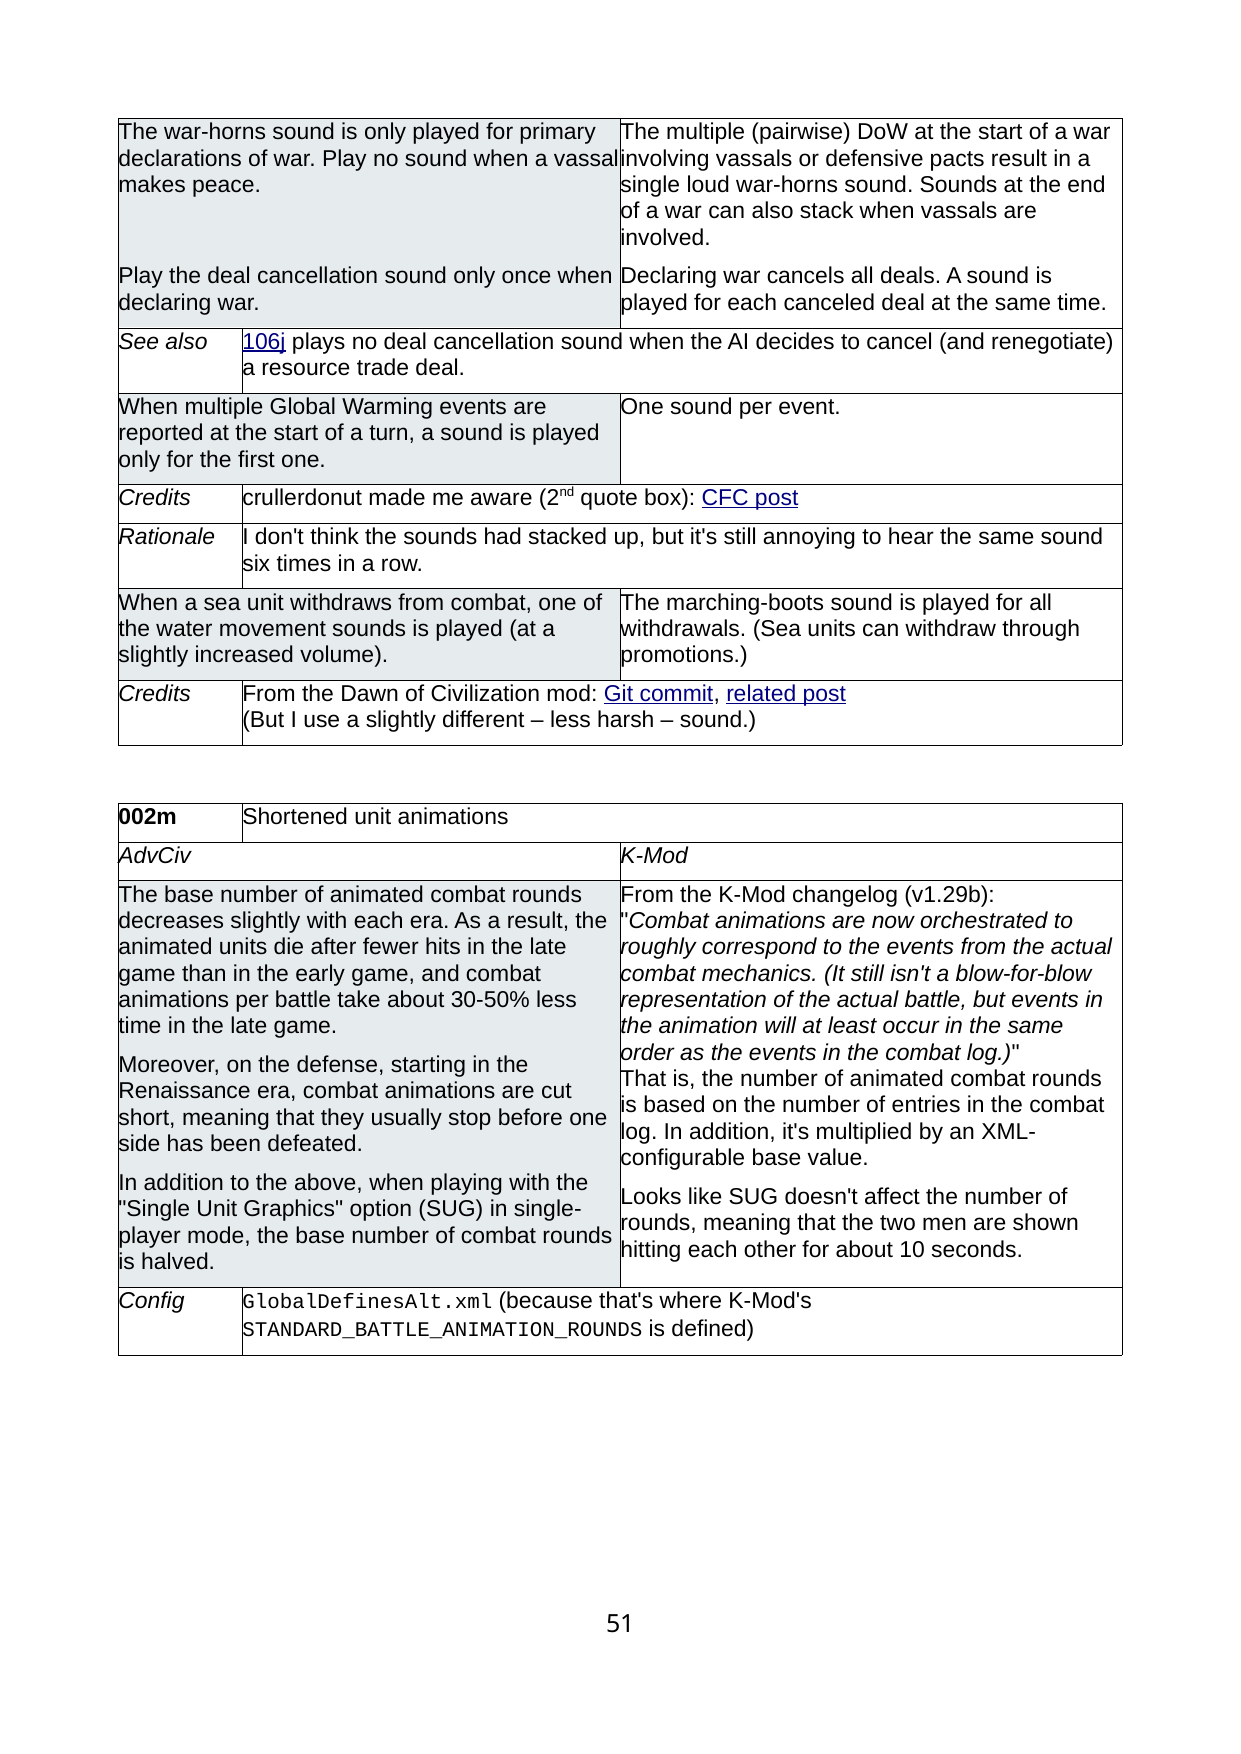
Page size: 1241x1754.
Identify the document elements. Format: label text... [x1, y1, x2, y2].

table_cell When a sea unit withdraws from combat, one of the water movement sounds is played (at a slightly increased volume). [119, 589, 620, 680]
table_cell From the K-Mod changelog (v1.29b): "Combat animations are now orchestrated to roughly correspond to the events from the actual combat mechanics. (It still isn't a blow-for-blow representation of the actual battle, but events in the animation will at least occur in the same order as the events in the combat log.)" That is, the number of animated combat rounds is based on the number of entries in the combat log. In addition, it's multiplied by an XML- configurable base value. Looks like SUG doesn't affect the number of rounds, meaning that the two men are shown hitting each other for about 10 seconds. [621, 881, 1122, 1287]
table_cell The base number of animated combat rounds decreases slightly with each era. As a result, the animated units die after fewer hits in the late game than in the early game, and combat animations per battle take about 30-50% less time in the late game. Moreover, on the defense, starting in the Renaissance era, combat animations are cut short, meaning that they usually stop before one side has been defeated. In addition to the above, when playing with the "Single Unit Graphics" option (SUG) in single­player mode, the base number of combat rounds is halved. [119, 881, 620, 1287]
table_cell The multiple (pairwise) DoW at the start of a war involving vassals or defensive pacts result in a single loud war-horns sound. Sounds at the end of a war can also stack when vassals are involved. Declaring war cancels all deals. A sound is played for each canceled deal at the same time. [621, 119, 1122, 327]
table_cell Config [119, 1288, 242, 1354]
table_cell Rationale [119, 524, 242, 588]
table_cell K-Mod [621, 843, 1122, 880]
table_cell See also [119, 329, 242, 393]
table_cell When multiple Global Warming events are reported at the start of a turn, a sound is played only for the first one. [119, 394, 620, 484]
table_cell crullerdonut made me aware (2nd quote box): CFC post [243, 485, 1122, 523]
table_cell GlobalDefinesAlt.xml (because that's where K-Mod's STANDARD_BATTLE_ANIMATION_ROUNDS is defined) [243, 1288, 1122, 1354]
table_cell AdvCiv [119, 843, 620, 880]
table_header Shortened unit animations [243, 804, 1122, 842]
table_header 002m [119, 804, 242, 842]
table_cell The marching-boots sound is played for all withdrawals. (Sea units can withdraw through promotions.) [621, 589, 1122, 680]
table_cell Credits [119, 681, 242, 745]
table_cell From the Dawn of Civilization mod: Git commit, related post (But I use a slightly different – less harsh – sound.) [243, 681, 1122, 745]
table_cell One sound per event. [621, 394, 1122, 484]
table_cell 106j plays no deal cancellation sound when the AI decides to cancel (and renegotiate) a resource trade deal. [243, 329, 1122, 393]
table_cell The war-horns sound is only played for primary declarations of war. Play no sound when a vassal makes peace. Play the deal cancellation sound only once when declaring war. [119, 119, 620, 327]
table_cell Credits [119, 485, 242, 523]
table_cell I don't think the sounds had stacked up, but it's still annoying to hear the same sound six times in a row. [243, 524, 1122, 588]
